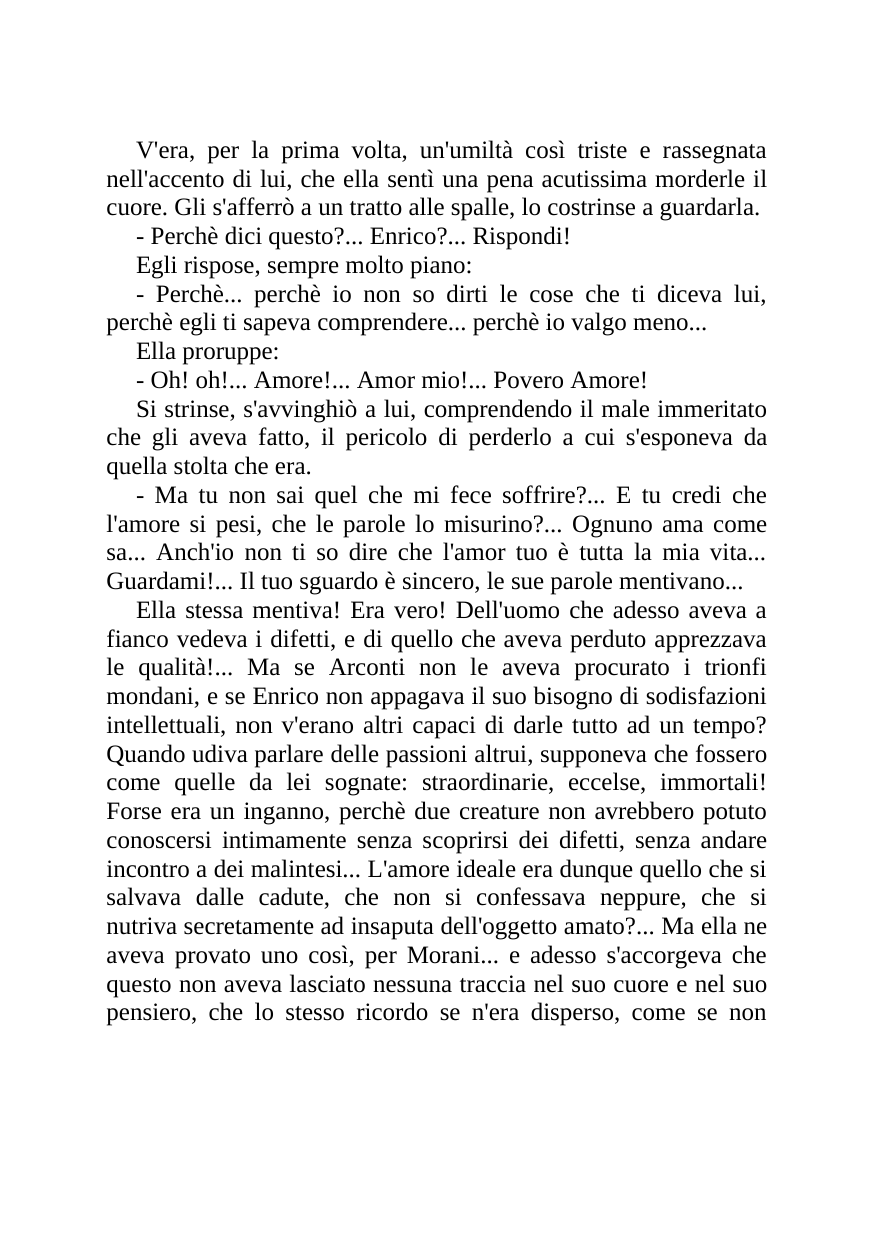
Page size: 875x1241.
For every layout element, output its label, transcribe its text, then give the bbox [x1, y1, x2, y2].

text - Perchè dici questo?... Enrico?... Rispondi! [106, 221, 768, 250]
text Si strinse, s'avvinghiò a lui, comprendendo il male immeritato che gli aveva fatto, il pericolo di perderlo a cui s'esponeva da quella stolta che era. [106, 394, 768, 480]
text - Oh! oh!... Amore!... Amor mio!... Povero Amore! [106, 365, 768, 394]
text - Ma tu non sai quel che mi fece soffrire?... E tu credi che l'amore si pesi, che le parole lo misurino?... Ognuno ama come sa... Anch'io non ti so dire che l'amor tuo è tutta la mia vita... Guardami!... Il tuo sguardo è sincero, le sue parole mentivano... [106, 480, 768, 595]
text Ella proruppe: [106, 336, 768, 365]
text - Perchè... perchè io non so dirti le cose che ti diceva lui, perchè egli ti sapeva comprendere... perchè io valgo meno... [106, 279, 768, 336]
text Egli rispose, sempre molto piano: [106, 250, 768, 279]
text V'era, per la prima volta, un'umiltà così triste e rassegnata nell'accento di lui, che ella sentì una pena acutissima morderle il cuore. Gli s'afferrò a un tratto alle spalle, lo costrinse a guardarla. [106, 135, 768, 221]
text Ella stessa mentiva! Era vero! Dell'uomo che adesso aveva a fianco vedeva i difetti, e di quello che aveva perduto apprezzava le qualità!... Ma se Arconti non le aveva procurato i trionfi mondani, e se Enrico non appagava il suo bisogno di sodisfazioni intellettuali, non v'erano altri capaci di darle tutto ad un tempo? Quando udiva parlare delle passioni altrui, supponeva che fossero come quelle da lei sognate: straordinarie, eccelse, immortali! Forse era un inganno, perchè due creature non avrebbero potuto conoscersi intimamente senza scoprirsi dei difetti, senza andare incontro a dei malintesi... L'amore ideale era dunque quello che si salvava dalle cadute, che non si confessava neppure, che si nutriva secretamente ad insaputa dell'oggetto amato?... Ma ella ne aveva provato uno così, per Morani... e adesso s'accorgeva che questo non aveva lasciato nessuna traccia nel suo cuore e nel suo pensiero, che lo stesso ricordo se n'era disperso, come se non [106, 595, 768, 1026]
